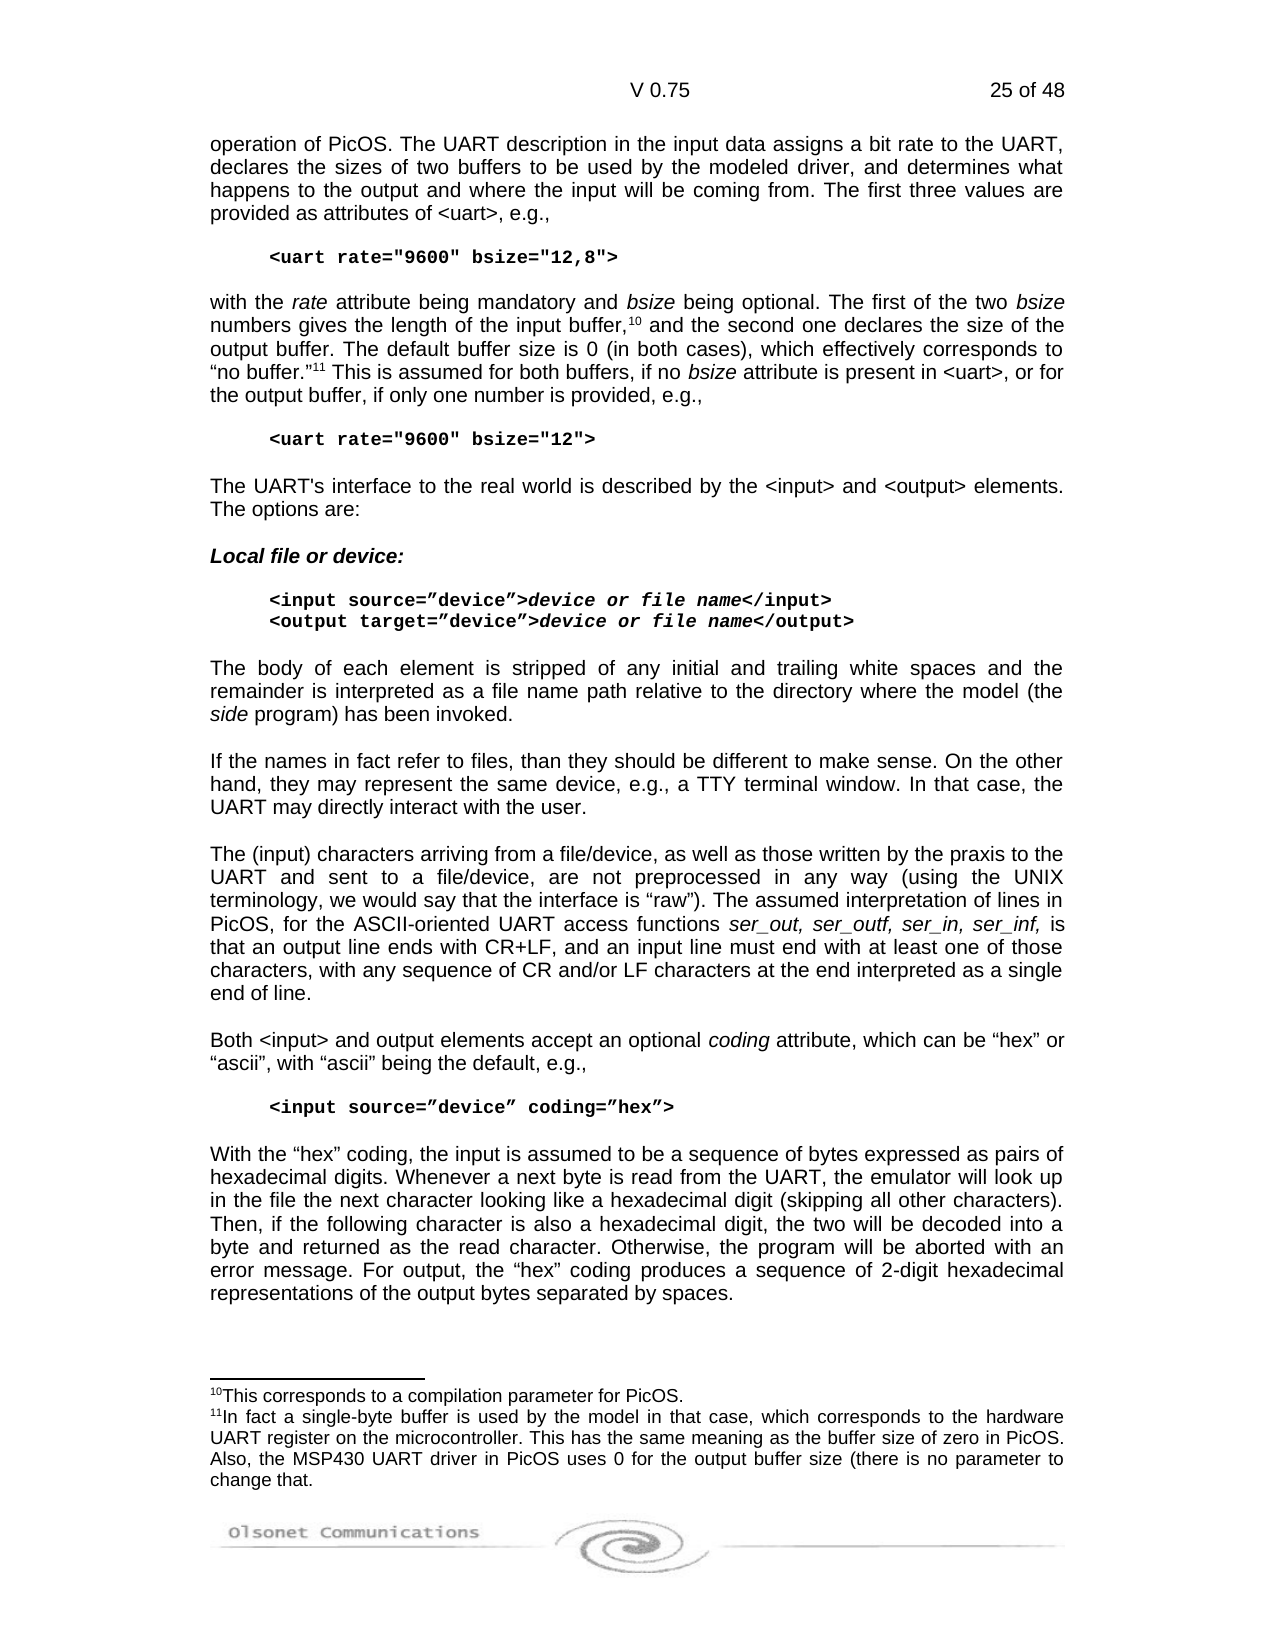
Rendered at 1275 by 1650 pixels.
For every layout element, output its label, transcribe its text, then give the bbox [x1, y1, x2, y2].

text In fact a single-byte buffer is used by the model in that case, which corresponds to the hardware UART register on the microcontroller. This has the same meaning as the buffer size of zero in PicOS. Also, the MSP430 UART driver in PicOS uses 0 for the output buffer size (there is no parameter to change that. [210, 1406, 1065, 1490]
text <output target=”device”>device or file name</output> [269, 612, 1065, 633]
text Both <input> and output elements accept an optional coding attribute, which can be “hex” or “ascii”, with “ascii” being the default, e.g., [210, 1028, 1065, 1075]
text <uart rate="9600" bsize="12,8"> [269, 248, 1065, 269]
text The body of each element is stripped of any initial and trailing white spaces and the remainder is interpreted as a file name path relative to the directory where the model (the side program) has been invoked. [210, 657, 1065, 726]
text This corresponds to a compilation parameter for PicOS. [210, 1385, 1065, 1406]
text operation of PicOS. The UART description in the input data assigns a bit rate to the UART, declares the sizes of two buffers to be used by the modeled driver, and determines what happens to the output and where the input will be coming from. The first three values are provided as attributes of <uart>, e.g., [210, 132, 1065, 225]
text <input source=”device” coding=”hex”> [269, 1098, 1065, 1119]
text Local file or device: [210, 544, 1065, 568]
text The (input) characters arriving from a file/device, as well as those written by the praxis to the UART and sent to a file/device, are not preprocessed in any way (using the UNIX terminology, we would say that the interface is “raw”). The assumed interpretation of lines in PicOS, for the ASCII-oriented UART access functions ser_out, ser_outf, ser_in, ser_inf, is that an output line ends with CR+LF, and an input line must end with at least one of those characters, with any sequence of CR and/or LF characters at the end interpreted as a single end of line. [210, 842, 1065, 1005]
text If the names in fact refer to files, than they should be different to make sense. On the other hand, they may represent the same device, e.g., a TTY terminal window. In that case, the UART may directly interact with the user. [210, 749, 1065, 819]
text <uart rate="9600" bsize="12"> [269, 430, 1065, 451]
text With the “hex” coding, the input is assumed to be a sequence of bytes expressed as pairs of hexadecimal digits. Whenever a next byte is read from the UART, the emulator will look up in the file the next character looking like a hexadecimal digit (skipping all other characters). Then, if the following character is also a hexadecimal digit, the two will be decoded into a byte and returned as the read character. Otherwise, the program will be aborted with an error message. For output, the “hex” coding produces a sequence of 2-digit hexadecimal representations of the output bytes separated by spaces. [210, 1142, 1065, 1305]
picture [210, 1504, 1065, 1596]
text <input source=”device”>device or file name</input> [269, 591, 1065, 612]
text The UART's interface to the real world is described by the <input> and <output> elements. The options are: [210, 475, 1065, 521]
text with the rate attribute being mandatory and bsize being optional. The first of the two bsize numbers gives the length of the input buffer, and the second one declares the size of the output buffer. The default buffer size is 0 (in both cases), which effectively corresponds to “no buffer.” This is assumed for both buffers, if no bsize attribute is present in <uart>, or for the output buffer, if only one number is provided, e.g., [210, 291, 1065, 407]
